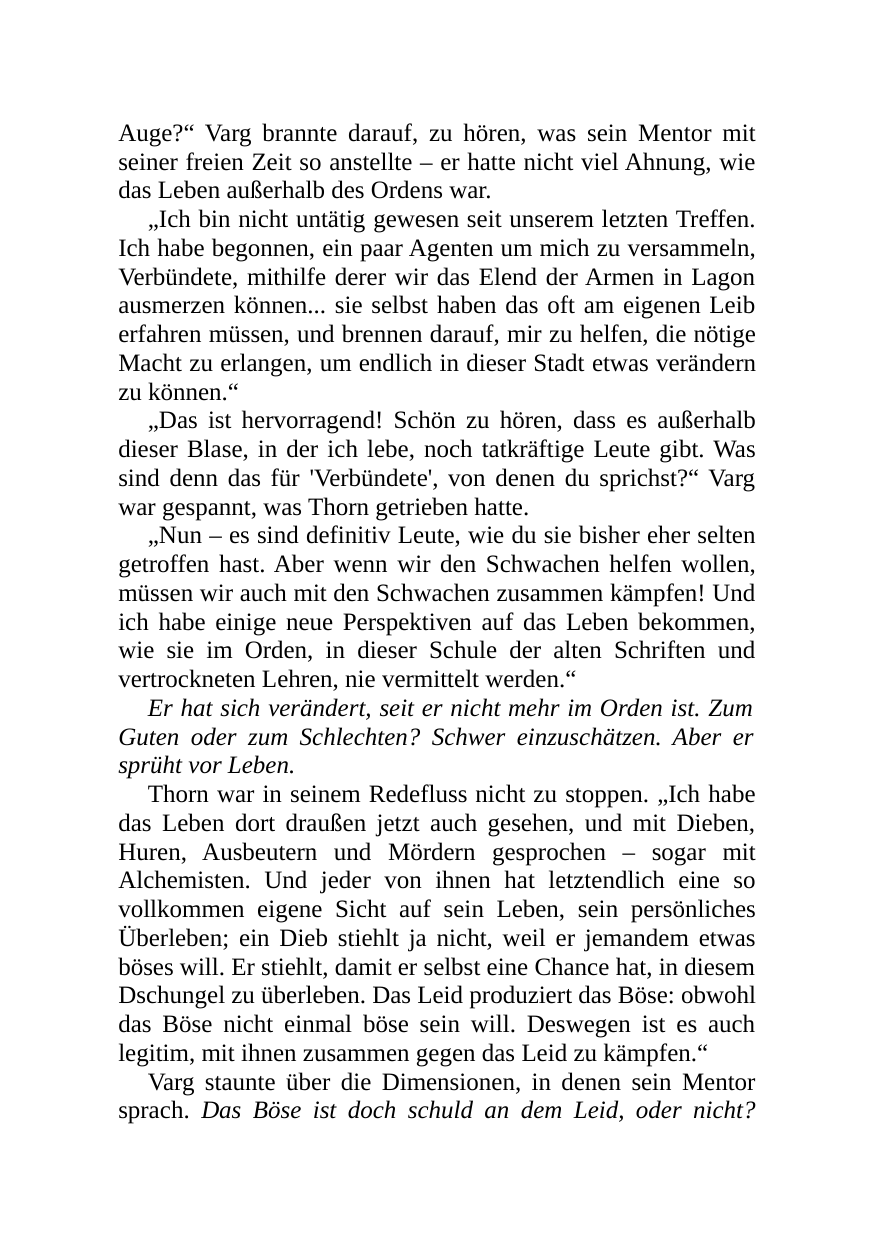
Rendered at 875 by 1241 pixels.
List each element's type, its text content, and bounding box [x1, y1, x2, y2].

text Varg staunte über die Dimensionen, in denen sein Mentor sprach. Das Böse ist doch schuld an dem Leid, oder nicht? [118, 1067, 756, 1124]
text Er hat sich verändert, seit er nicht mehr im Orden ist. Zum Guten oder zum Schlechten? Schwer einzuschätzen. Aber er sprüht vor Leben. [118, 693, 756, 779]
text „Das ist hervorragend! Schön zu hören, dass es außerhalb dieser Blase, in der ich lebe, noch tatkräftige Leute gibt. Was sind denn das für 'Verbündete', von denen du sprichst?“ Varg war gespannt, was Thorn getrieben hatte. [118, 406, 756, 521]
text Auge?“ Varg brannte darauf, zu hören, was sein Mentor mit seiner freien Zeit so anstellte – er hatte nicht viel Ahnung, wie das Leben außerhalb des Ordens war. [118, 118, 756, 204]
text Thorn war in seinem Redefluss nicht zu stoppen. „Ich habe das Leben dort draußen jetzt auch gesehen, und mit Dieben, Huren, Ausbeutern und Mördern gesprochen – sogar mit Alchemisten. Und jeder von ihnen hat letztendlich eine so vollkommen eigene Sicht auf sein Leben, sein persönliches Überleben; ein Dieb stiehlt ja nicht, weil er jemandem etwas böses will. Er stiehlt, damit er selbst eine Chance hat, in diesem Dschungel zu überleben. Das Leid produziert das Böse: obwohl das Böse nicht einmal böse sein will. Deswegen ist es auch legitim, mit ihnen zusammen gegen das Leid zu kämpfen.“ [118, 779, 756, 1067]
text „Nun – es sind definitiv Leute, wie du sie bisher eher selten getroffen hast. Aber wenn wir den Schwachen helfen wollen, müssen wir auch mit den Schwachen zusammen kämpfen! Und ich habe einige neue Perspektiven auf das Leben bekommen, wie sie im Orden, in dieser Schule der alten Schriften und vertrockneten Lehren, nie vermittelt werden.“ [118, 521, 756, 693]
text „Ich bin nicht untätig gewesen seit unserem letzten Treffen. Ich habe begonnen, ein paar Agenten um mich zu versammeln, Verbündete, mithilfe derer wir das Elend der Armen in Lagon ausmerzen können... sie selbst haben das oft am eigenen Leib erfahren müssen, und brennen darauf, mir zu helfen, die nötige Macht zu erlangen, um endlich in dieser Stadt etwas verändern zu können.“ [118, 204, 756, 406]
